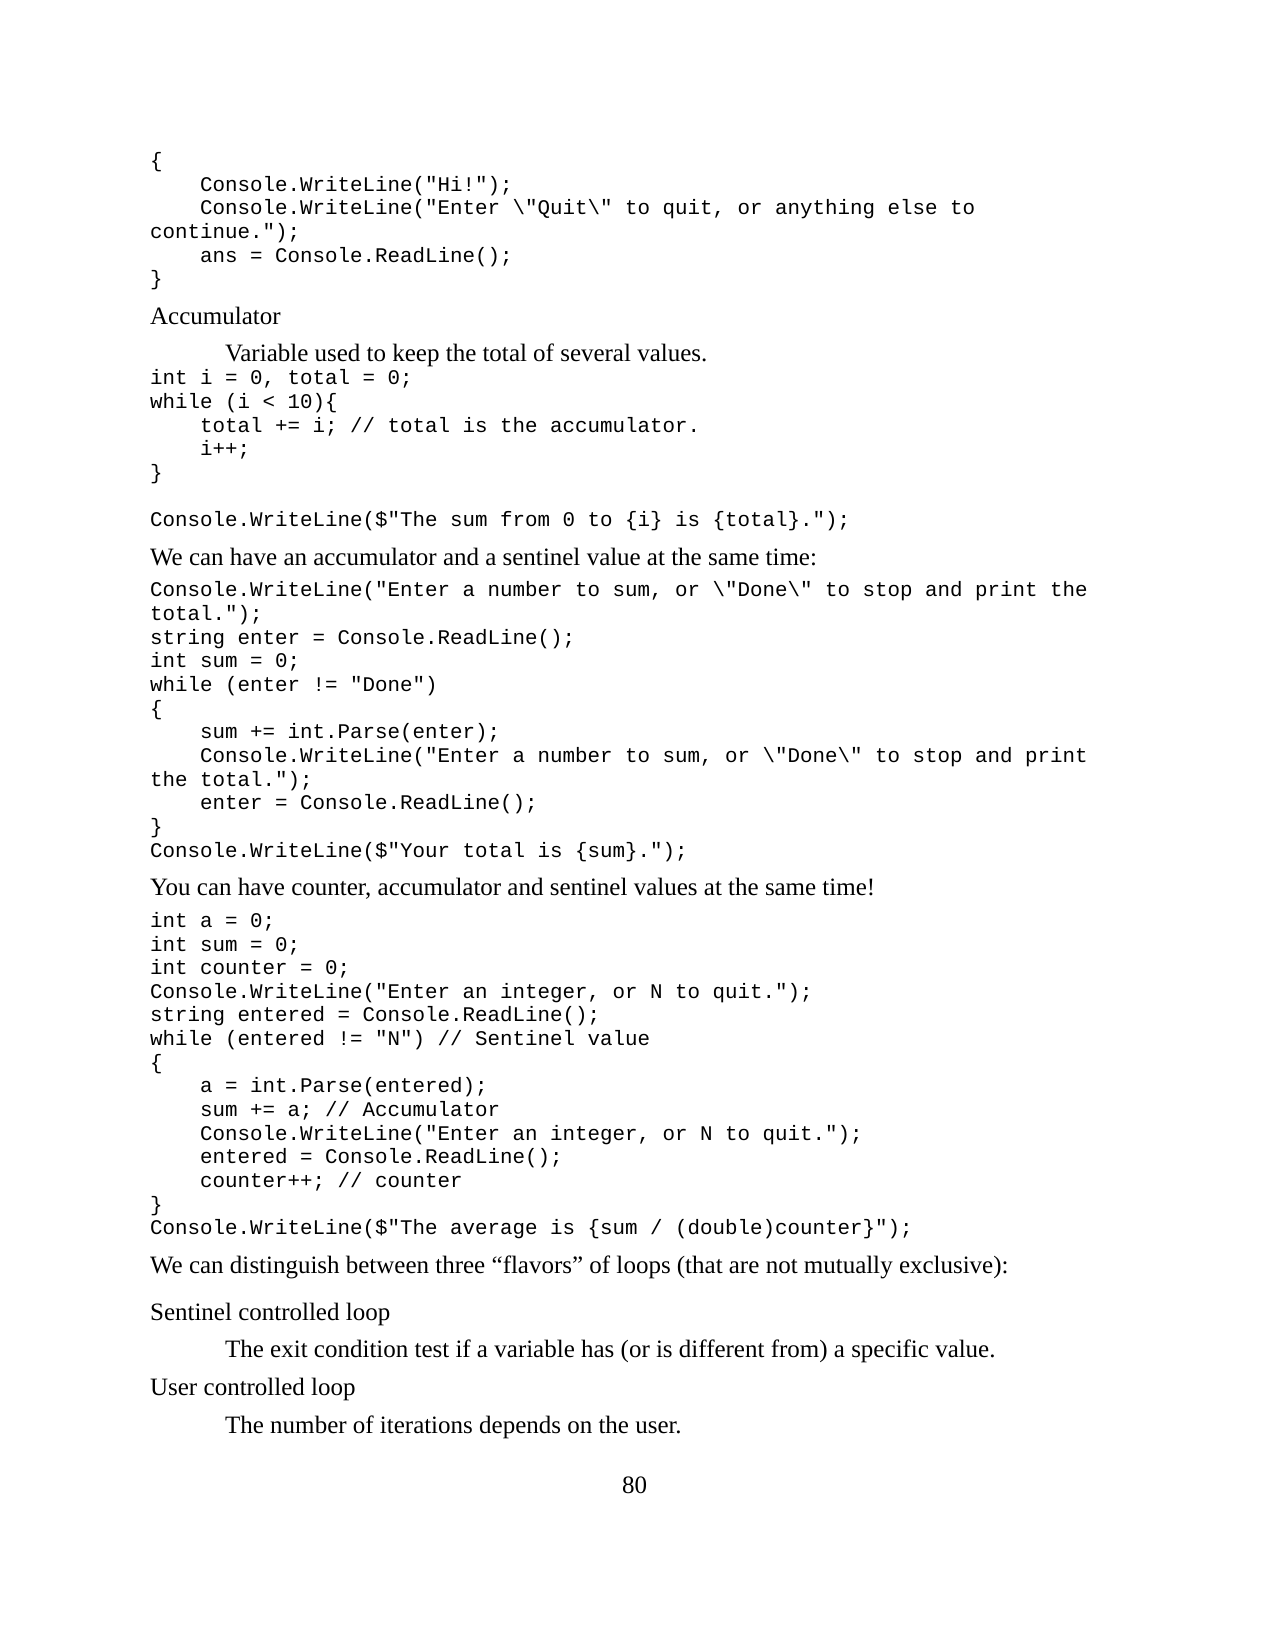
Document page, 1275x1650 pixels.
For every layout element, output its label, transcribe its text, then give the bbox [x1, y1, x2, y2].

text sum += a; // Accumulator [150, 1099, 1125, 1123]
text while (i < 10){ [150, 391, 1125, 414]
text Sentinel controlled loop [150, 1297, 1125, 1325]
text We can have an accumulator and a sentinel value at the same time: [150, 542, 1125, 571]
text Console.WriteLine("Enter an integer, or N to quit."); [150, 981, 1125, 1004]
text i++; [150, 438, 1125, 462]
text User controlled loop [150, 1372, 1125, 1401]
text { [150, 1052, 1125, 1075]
text int counter = 0; [150, 957, 1125, 981]
text int a = 0; [150, 910, 1125, 933]
text { [150, 698, 1125, 721]
text string entered = Console.ReadLine(); [150, 1004, 1125, 1028]
text Console.WriteLine("Enter an integer, or N to quit."); [150, 1123, 1125, 1146]
text Console.WriteLine($"Your total is {sum}."); [150, 839, 1125, 863]
text We can distinguish between three “flavors” of loops (that are not mutually exclusive): [150, 1250, 1125, 1279]
text Console.WriteLine("Hi!"); [150, 174, 1125, 197]
text Console.WriteLine("Enter a number to sum, or \"Done\" to stop and print the total."); [150, 745, 1125, 792]
text Console.WriteLine("Enter \"Quit\" to quit, or anything else to continue."); [150, 197, 1125, 244]
text The number of iterations depends on the user. [225, 1410, 1125, 1438]
text while (entered != "N") // Sentinel value [150, 1028, 1125, 1052]
text } [150, 268, 1125, 292]
text while (enter != "Done") [150, 674, 1125, 698]
text } [150, 816, 1125, 839]
text Console.WriteLine($"The sum from 0 to {i} is {total}."); [150, 509, 1125, 533]
text } [150, 1194, 1125, 1217]
text int i = 0, total = 0; [150, 367, 1125, 391]
text enter = Console.ReadLine(); [150, 792, 1125, 816]
text total += i; // total is the accumulator. [150, 414, 1125, 438]
text Variable used to keep the total of several values. [225, 338, 1125, 367]
text Console.WriteLine($"The average is {sum / (double)counter}"); [150, 1217, 1125, 1241]
text int sum = 0; [150, 650, 1125, 674]
text You can have counter, accumulator and sentinel values at the same time! [150, 872, 1125, 901]
text ans = Console.ReadLine(); [150, 244, 1125, 268]
text int sum = 0; [150, 933, 1125, 957]
text entered = Console.ReadLine(); [150, 1146, 1125, 1170]
text Console.WriteLine("Enter a number to sum, or \"Done\" to stop and print the total."); [150, 579, 1125, 627]
text } [150, 462, 1125, 486]
text { [150, 150, 1125, 174]
text string enter = Console.ReadLine(); [150, 627, 1125, 650]
text The exit condition test if a variable has (or is different from) a specific value. [225, 1334, 1125, 1363]
text counter++; // counter [150, 1170, 1125, 1194]
text Accumulator [150, 301, 1125, 329]
text sum += int.Parse(enter); [150, 721, 1125, 745]
text a = int.Parse(entered); [150, 1075, 1125, 1099]
